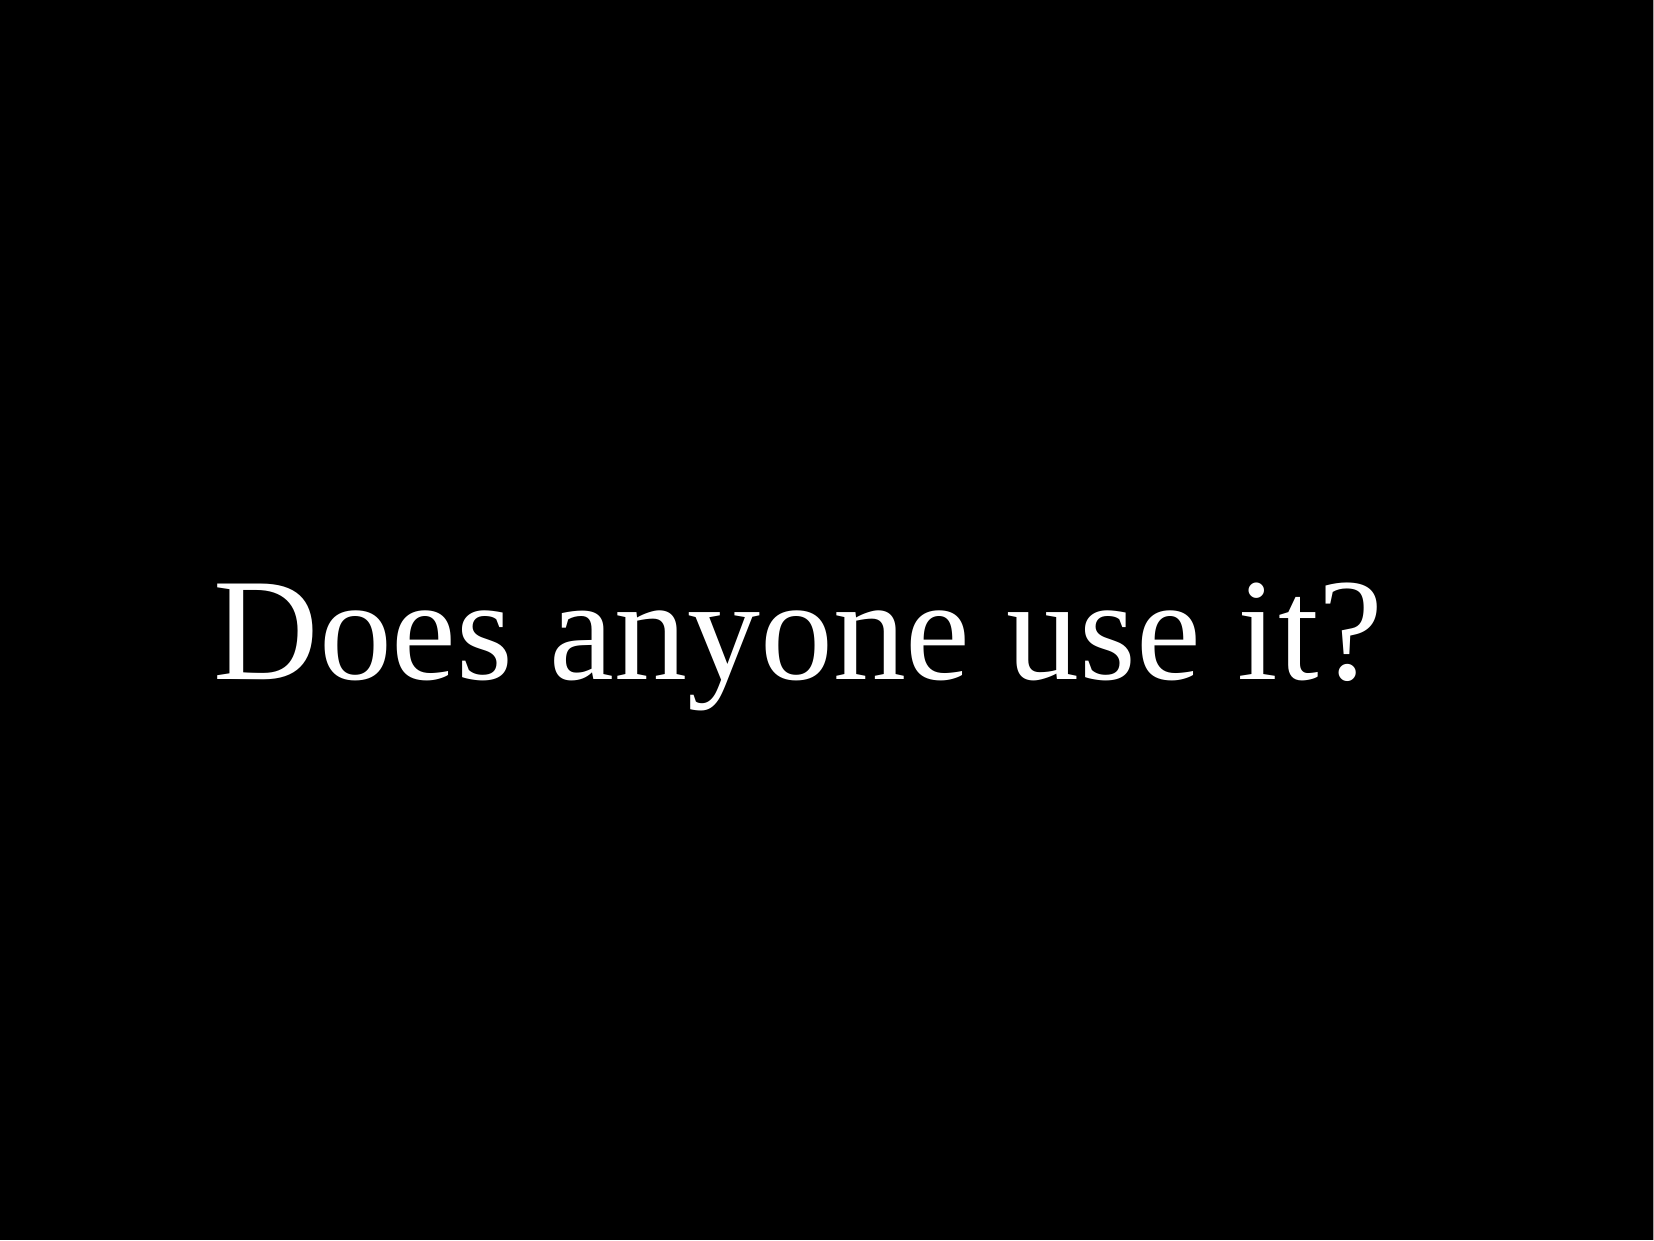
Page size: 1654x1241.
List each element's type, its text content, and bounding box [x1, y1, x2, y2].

text_box Does anyone use it? [2, 541, 1597, 719]
